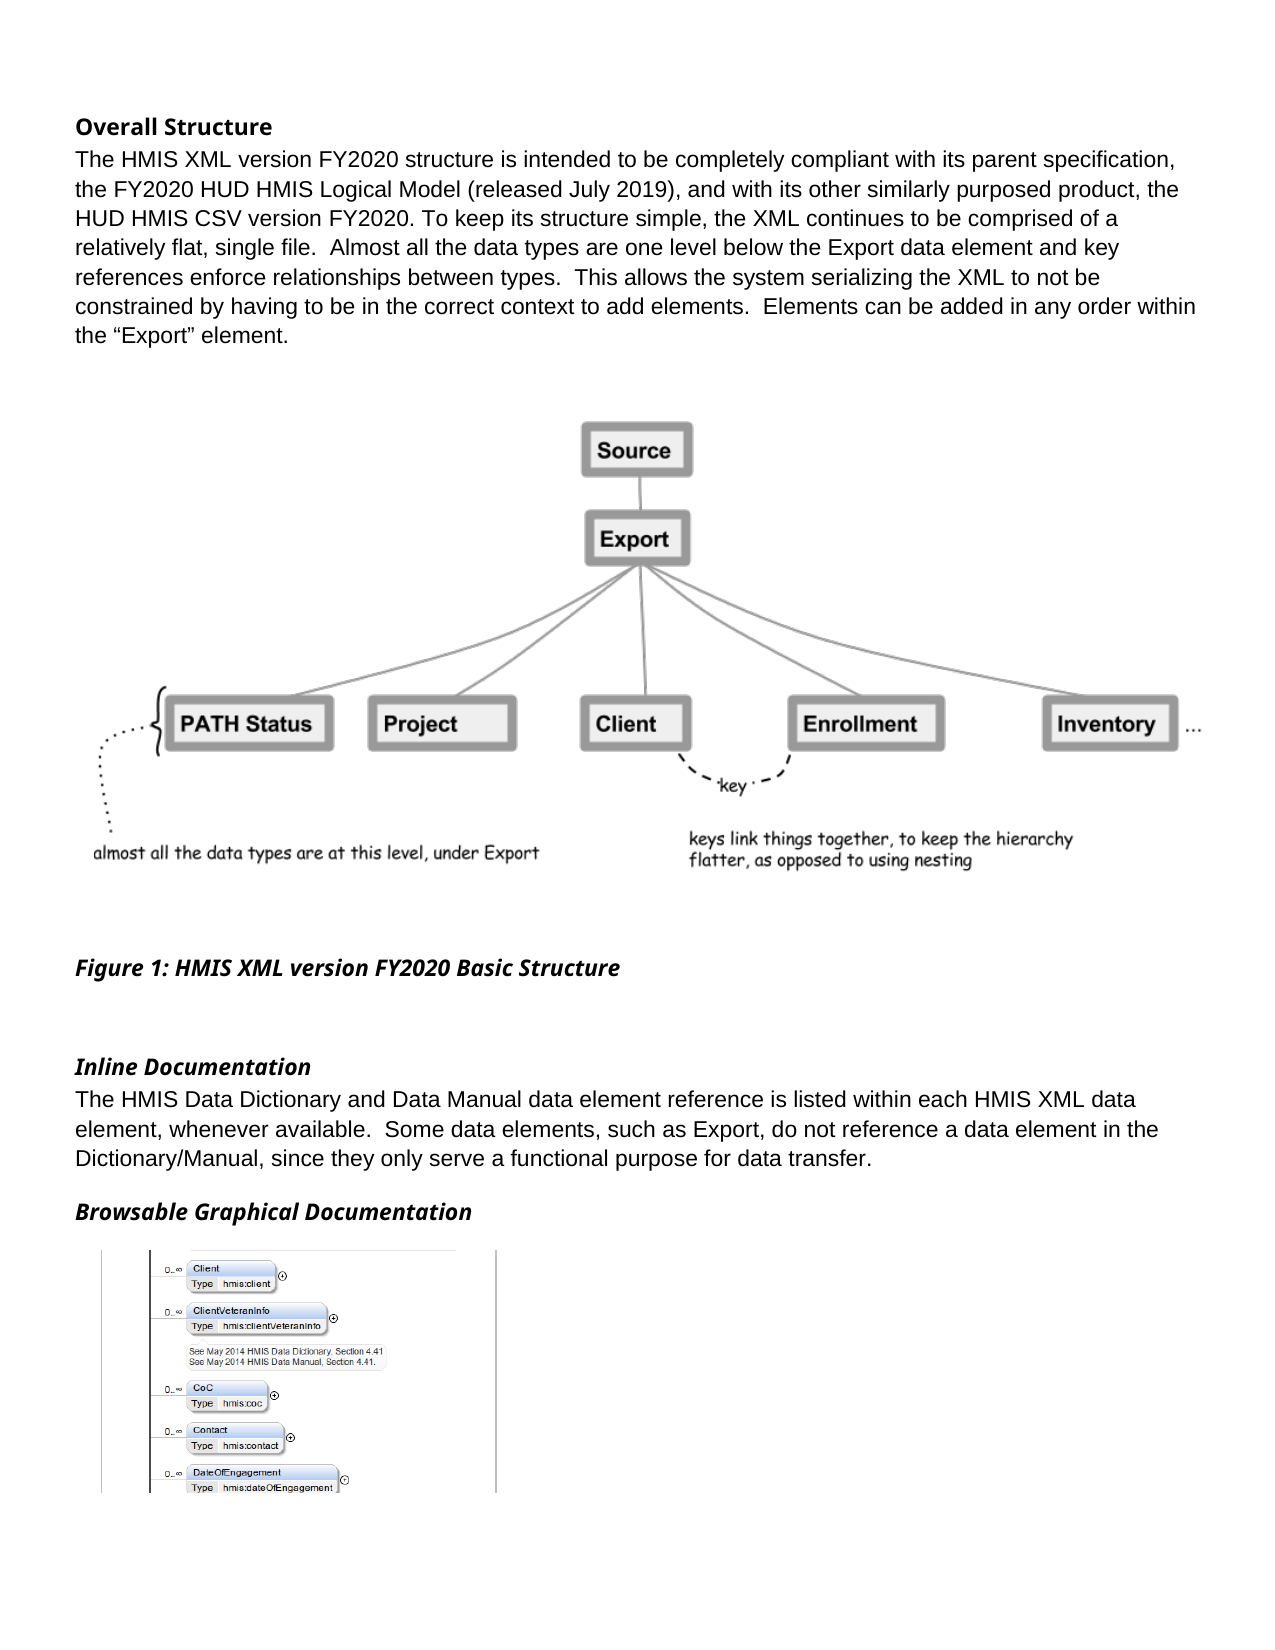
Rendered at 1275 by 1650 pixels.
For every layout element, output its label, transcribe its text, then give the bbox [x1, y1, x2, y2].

text The HMIS Data Dictionary and Data Manual data element reference is listed within each HMIS XML data element, whenever available. Some data elements, such as Export, do not reference a data element in the Dictionary/Manual, since they only serve a functional purpose for data transfer. [75, 1087, 1200, 1172]
text The HMIS XML version FY2020 structure is intended to be completely compliant with its parent specification, the FY2020 HUD HMIS Logical Model (released July 2019), and with its other similarly purposed product, the HUD HMIS CSV version FY2020. To keep its structure simple, the XML continues to be comprised of a relatively flat, single file. Almost all the data types are one level below the Export data element and key references enforce relationships between types. This allows the system serializing the XML to not be constrained by having to be in the correct context to add elements. Elements can be added in any order within the “Export” element. [75, 147, 1200, 349]
picture [93, 371, 1219, 909]
subtitle Inline Documentation [75, 1051, 1200, 1082]
picture [93, 1250, 510, 1493]
subtitle Figure 1: HMIS XML version FY2020 Basic Structure [75, 952, 1200, 983]
subtitle Overall Structure [75, 111, 1200, 142]
subtitle Browsable Graphical Documentation [75, 1196, 1200, 1227]
